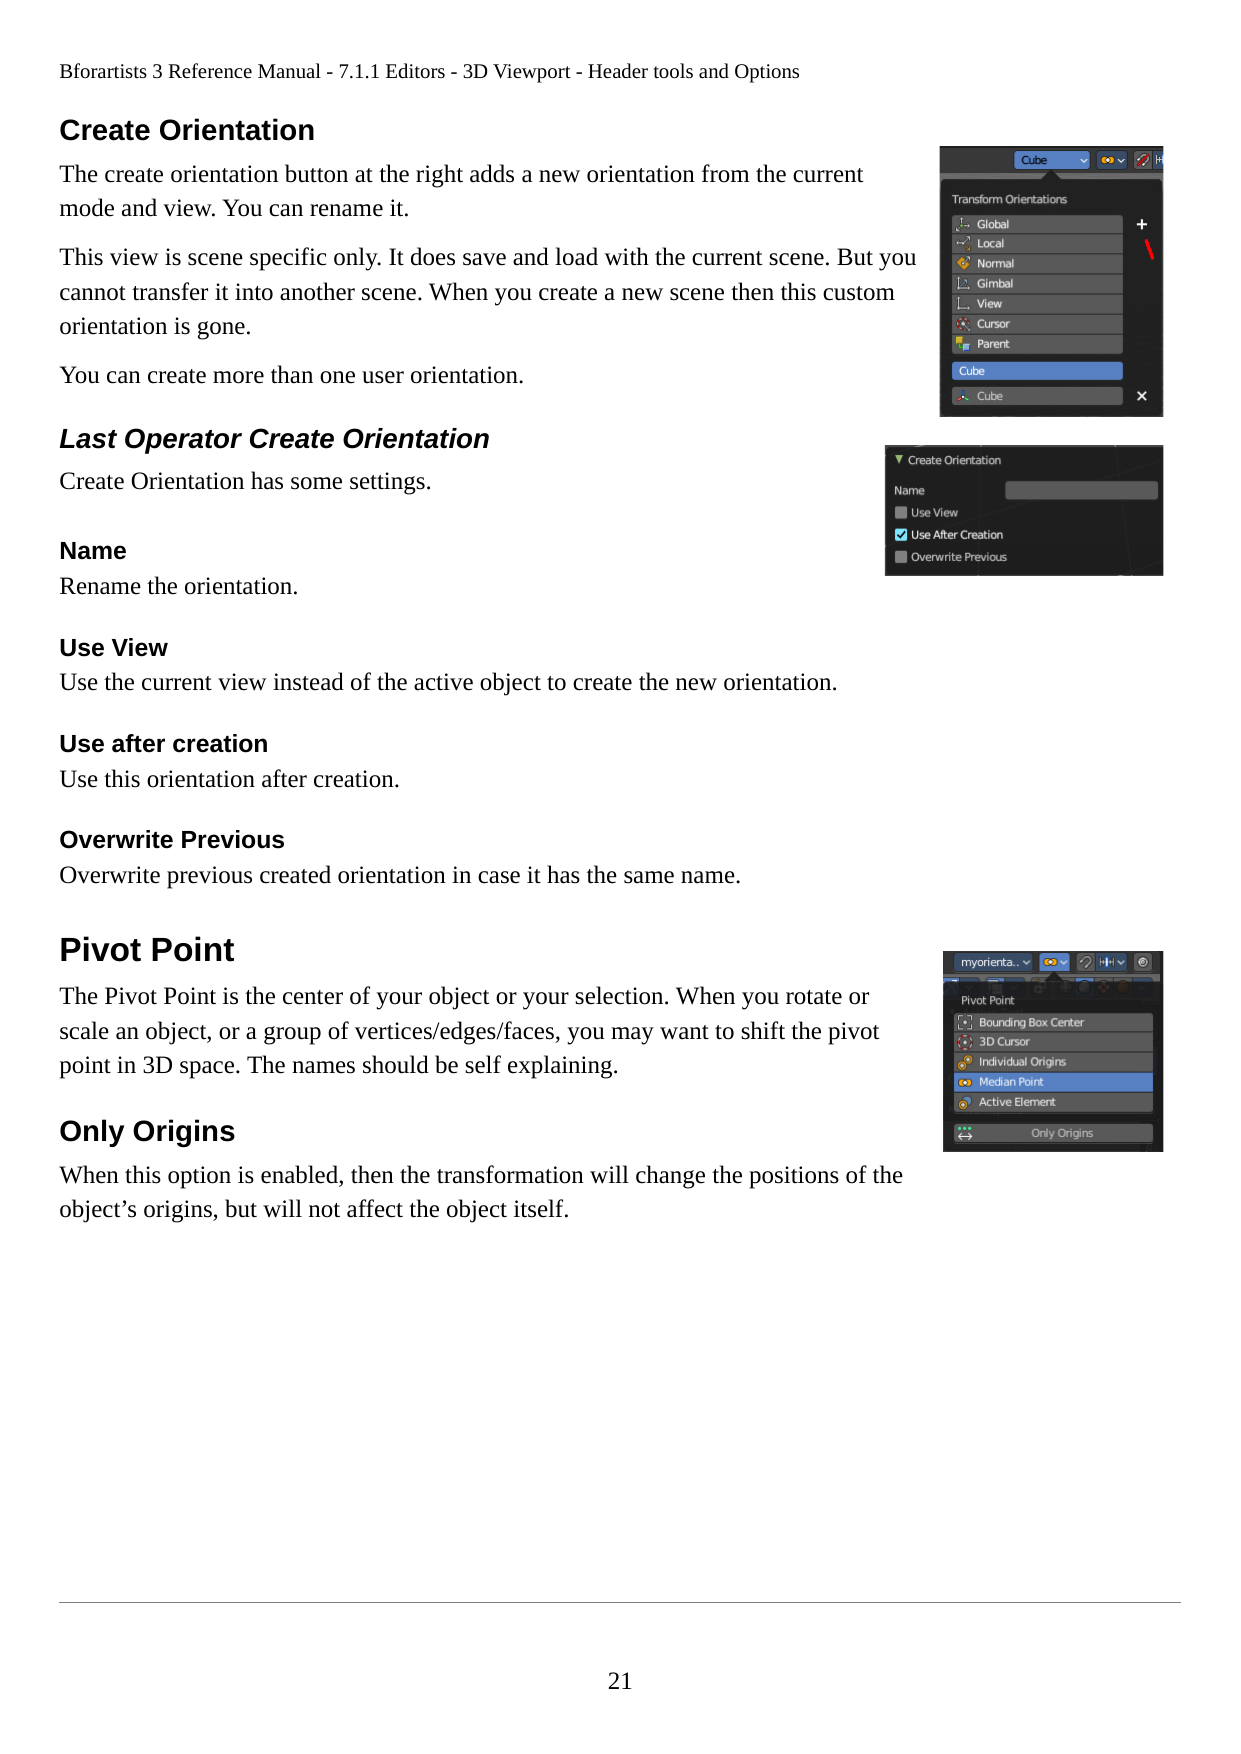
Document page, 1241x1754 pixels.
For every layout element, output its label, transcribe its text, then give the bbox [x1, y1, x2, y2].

text Rename the orientation. [59, 571, 1181, 600]
subtitle [1164, 1114, 1181, 1148]
subtitle Last Operator Create Orientation [59, 422, 1181, 454]
text Overwrite previous created orientation in case it has the same name. [59, 860, 1181, 889]
text When this option is enabled, then the transformation will change the positions of the object’s origins, but will not affect the object itself. [59, 1160, 1181, 1223]
subtitle Name [59, 536, 884, 565]
text You can create more than one user orientation. [59, 360, 939, 389]
text This view is scene specific only. It does save and load with the current scene. But you cannot transfer it into another scene. When you create a new scene then this custom orientation is gone. [59, 242, 939, 340]
subtitle Overwrite Previous [59, 825, 1181, 854]
subtitle Use after creation [59, 729, 1181, 758]
text Use the current view instead of the active object to create the new orientation. [59, 667, 1181, 696]
picture [943, 951, 1164, 1152]
subtitle Only Origins [59, 1114, 943, 1148]
text The Pivot Point is the center of your object or your selection. When you rotate or scale an object, or a group of vertices/edges/faces, you may want to shift the pivot point in 3D space. The names should be self explaining. [59, 981, 943, 1079]
text Use this orientation after creation. [59, 764, 1181, 793]
subtitle Pivot Point [59, 930, 1181, 969]
text Create Orientation has some settings. [59, 466, 884, 495]
subtitle Use View [59, 633, 1181, 661]
text The create orientation button at the right adds a new orientation from the current mode and view. You can rename it. [59, 159, 939, 222]
picture [884, 445, 1164, 576]
picture [939, 146, 1164, 417]
subtitle Create Orientation [59, 113, 1181, 146]
subtitle [1164, 536, 1181, 565]
